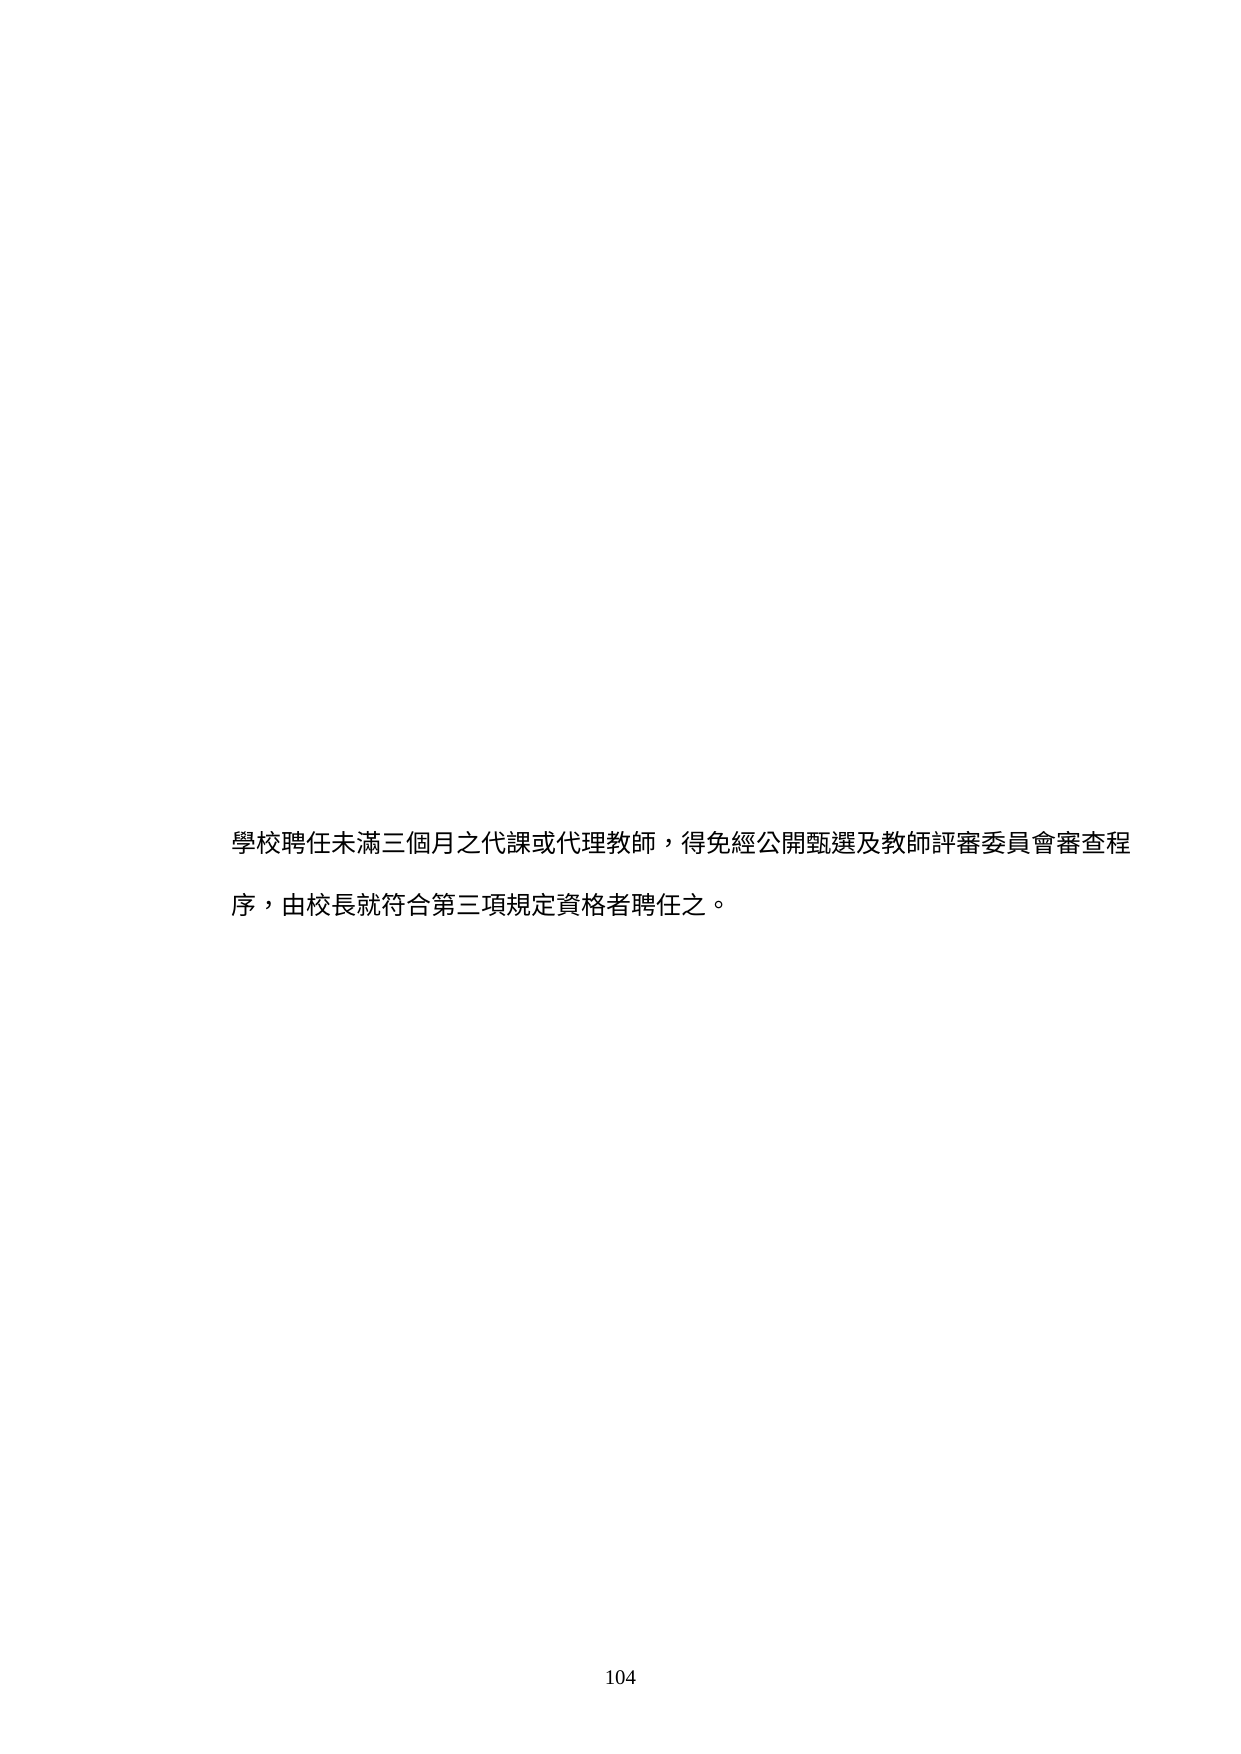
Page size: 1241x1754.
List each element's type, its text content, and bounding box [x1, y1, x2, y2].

text 學校聘任未滿三個月之代課或代理教師，得免經公開甄選及教師評審委員會審查程序，由校長就符合第三項規定資格者聘任之。 [231, 800, 1134, 925]
